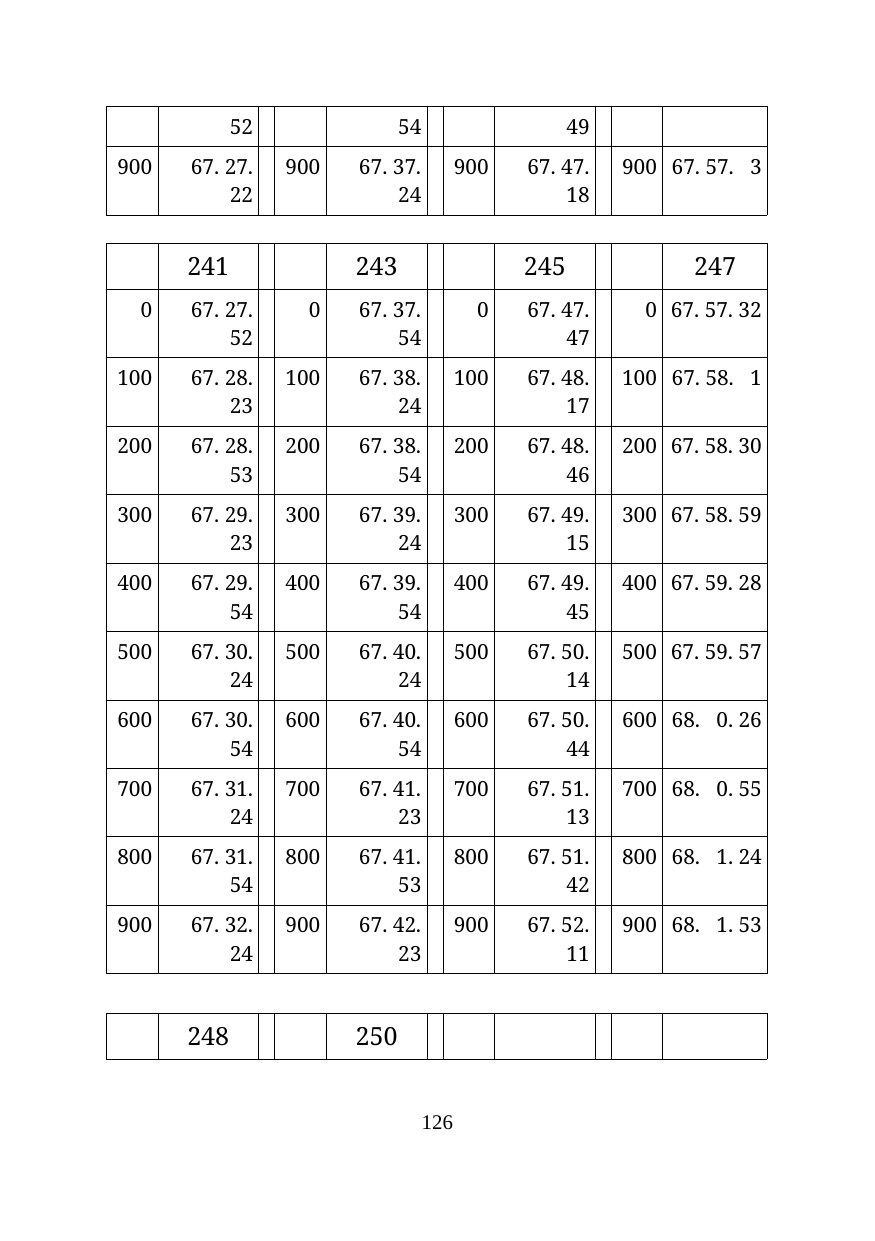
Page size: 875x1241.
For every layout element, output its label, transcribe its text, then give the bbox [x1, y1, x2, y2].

table_cell [596, 837, 611, 905]
table_cell 52 [159, 107, 258, 146]
table_cell 54 [327, 107, 427, 146]
table_cell 800 [275, 837, 326, 905]
table_cell 67. 51. 13 [495, 769, 595, 836]
table_header [444, 1014, 494, 1059]
table_cell 67. 40. 24 [327, 632, 427, 699]
table_cell 300 [107, 495, 158, 563]
table_cell [259, 837, 274, 905]
table_cell 67. 38. 24 [327, 358, 427, 426]
table_cell 67. 58. 1 [663, 358, 767, 426]
table_cell 800 [612, 837, 662, 905]
table_cell [275, 107, 326, 146]
table_cell [259, 769, 274, 836]
table_cell 100 [107, 358, 158, 426]
table_cell 600 [612, 701, 662, 768]
table_cell 67. 52. 11 [495, 906, 595, 973]
table_cell [428, 107, 443, 146]
table_cell 600 [444, 701, 494, 768]
table_cell 67. 50. 14 [495, 632, 595, 699]
table_cell [428, 495, 443, 563]
table_cell 500 [444, 632, 494, 699]
table_cell 67. 32. 24 [159, 906, 258, 973]
table_cell 700 [612, 769, 662, 836]
table_cell [259, 358, 274, 426]
table_cell 200 [107, 427, 158, 494]
table_cell [259, 107, 274, 146]
table_header [428, 244, 443, 289]
table_cell 600 [107, 701, 158, 768]
table_cell 400 [612, 564, 662, 631]
table_cell [428, 427, 443, 494]
table_cell [259, 701, 274, 768]
table_cell [596, 290, 611, 357]
table_cell [596, 358, 611, 426]
table_cell 0 [275, 290, 326, 357]
table_cell [259, 427, 274, 494]
table_cell [428, 837, 443, 905]
table_cell 67. 59. 28 [663, 564, 767, 631]
table_header [275, 1014, 326, 1059]
table_cell [428, 701, 443, 768]
table_cell 67. 59. 57 [663, 632, 767, 699]
table_header [596, 244, 611, 289]
table_cell 0 [107, 290, 158, 357]
table_cell [259, 564, 274, 631]
table_cell 100 [275, 358, 326, 426]
table_cell 67. 29. 23 [159, 495, 258, 563]
table_cell 67. 27. 22 [159, 147, 258, 215]
table_cell [259, 290, 274, 357]
table_cell [596, 427, 611, 494]
table_cell 67. 28. 53 [159, 427, 258, 494]
table_header 245 [495, 244, 595, 289]
table_header [612, 244, 662, 289]
table_cell 67. 37. 24 [327, 147, 427, 215]
table_cell 67. 31. 24 [159, 769, 258, 836]
table_cell 67. 48. 17 [495, 358, 595, 426]
table_cell 67. 39. 54 [327, 564, 427, 631]
table_cell [663, 107, 767, 146]
table_cell 68. 0. 26 [663, 701, 767, 768]
table_cell 67. 27. 52 [159, 290, 258, 357]
table_header [495, 1014, 595, 1059]
table_cell 400 [275, 564, 326, 631]
table_cell [428, 769, 443, 836]
table_cell [428, 632, 443, 699]
table_cell 67. 51. 42 [495, 837, 595, 905]
table_header [259, 1014, 274, 1059]
table_cell 900 [107, 147, 158, 215]
table_header 250 [327, 1014, 427, 1059]
table_header [428, 1014, 443, 1059]
table_cell 67. 58. 30 [663, 427, 767, 494]
table_header [107, 244, 158, 289]
table_cell 67. 41. 23 [327, 769, 427, 836]
table_cell 67. 49. 45 [495, 564, 595, 631]
table_cell 67. 48. 46 [495, 427, 595, 494]
table_cell 300 [612, 495, 662, 563]
table_cell 200 [444, 427, 494, 494]
table_cell 300 [275, 495, 326, 563]
table_header 243 [327, 244, 427, 289]
table_cell [596, 701, 611, 768]
table_cell 67. 47. 47 [495, 290, 595, 357]
table_cell 67. 49. 15 [495, 495, 595, 563]
table_cell 100 [444, 358, 494, 426]
table_header [444, 244, 494, 289]
table_cell [596, 632, 611, 699]
table_cell [596, 107, 611, 146]
table_cell 900 [612, 906, 662, 973]
table_cell 67. 29. 54 [159, 564, 258, 631]
table_cell [428, 564, 443, 631]
table_cell 900 [275, 906, 326, 973]
table_cell 67. 40. 54 [327, 701, 427, 768]
table_cell 500 [612, 632, 662, 699]
table_cell 200 [612, 427, 662, 494]
table_cell 67. 47. 18 [495, 147, 595, 215]
table_cell [596, 564, 611, 631]
table_cell 700 [107, 769, 158, 836]
table_cell 67. 30. 54 [159, 701, 258, 768]
table_cell 68. 0. 55 [663, 769, 767, 836]
table_cell [259, 632, 274, 699]
table_cell 500 [107, 632, 158, 699]
table_cell [596, 147, 611, 215]
table_cell 800 [107, 837, 158, 905]
table_cell [596, 495, 611, 563]
table_cell 600 [275, 701, 326, 768]
table_header [259, 244, 274, 289]
table_cell 400 [107, 564, 158, 631]
table_cell 900 [612, 147, 662, 215]
table_cell 100 [612, 358, 662, 426]
table_cell [612, 107, 662, 146]
table_cell [259, 906, 274, 973]
table_cell 67. 41. 53 [327, 837, 427, 905]
table_cell [259, 495, 274, 563]
table_cell [596, 906, 611, 973]
table_cell 67. 30. 24 [159, 632, 258, 699]
table_cell 900 [275, 147, 326, 215]
table_cell [107, 107, 158, 146]
table_header 241 [159, 244, 258, 289]
table_cell 700 [275, 769, 326, 836]
table_cell 300 [444, 495, 494, 563]
table_cell 67. 58. 59 [663, 495, 767, 563]
table_cell 68. 1. 24 [663, 837, 767, 905]
table_cell 200 [275, 427, 326, 494]
table_header 248 [159, 1014, 258, 1059]
table_cell [596, 769, 611, 836]
table_header [107, 1014, 158, 1059]
table_cell 68. 1. 53 [663, 906, 767, 973]
table_cell 400 [444, 564, 494, 631]
table_header [275, 244, 326, 289]
table_cell 67. 57. 3 [663, 147, 767, 215]
table_cell 67. 50. 44 [495, 701, 595, 768]
table_cell 67. 39. 24 [327, 495, 427, 563]
table_cell 900 [444, 147, 494, 215]
table_cell [428, 290, 443, 357]
table_header [663, 1014, 767, 1059]
table_cell [428, 147, 443, 215]
table_cell 0 [444, 290, 494, 357]
table_cell 900 [107, 906, 158, 973]
table_cell [428, 906, 443, 973]
table_cell 67. 31. 54 [159, 837, 258, 905]
table_cell 900 [444, 906, 494, 973]
table_header 247 [663, 244, 767, 289]
table_cell [444, 107, 494, 146]
table_cell 67. 28. 23 [159, 358, 258, 426]
table_header [612, 1014, 662, 1059]
table_cell 67. 38. 54 [327, 427, 427, 494]
table_cell 0 [612, 290, 662, 357]
table_cell 500 [275, 632, 326, 699]
table_cell 49 [495, 107, 595, 146]
table_cell 800 [444, 837, 494, 905]
table_cell [259, 147, 274, 215]
table_cell [428, 358, 443, 426]
table_cell 67. 42. 23 [327, 906, 427, 973]
table_cell 700 [444, 769, 494, 836]
table_cell 67. 37. 54 [327, 290, 427, 357]
table_cell 67. 57. 32 [663, 290, 767, 357]
table_header [596, 1014, 611, 1059]
